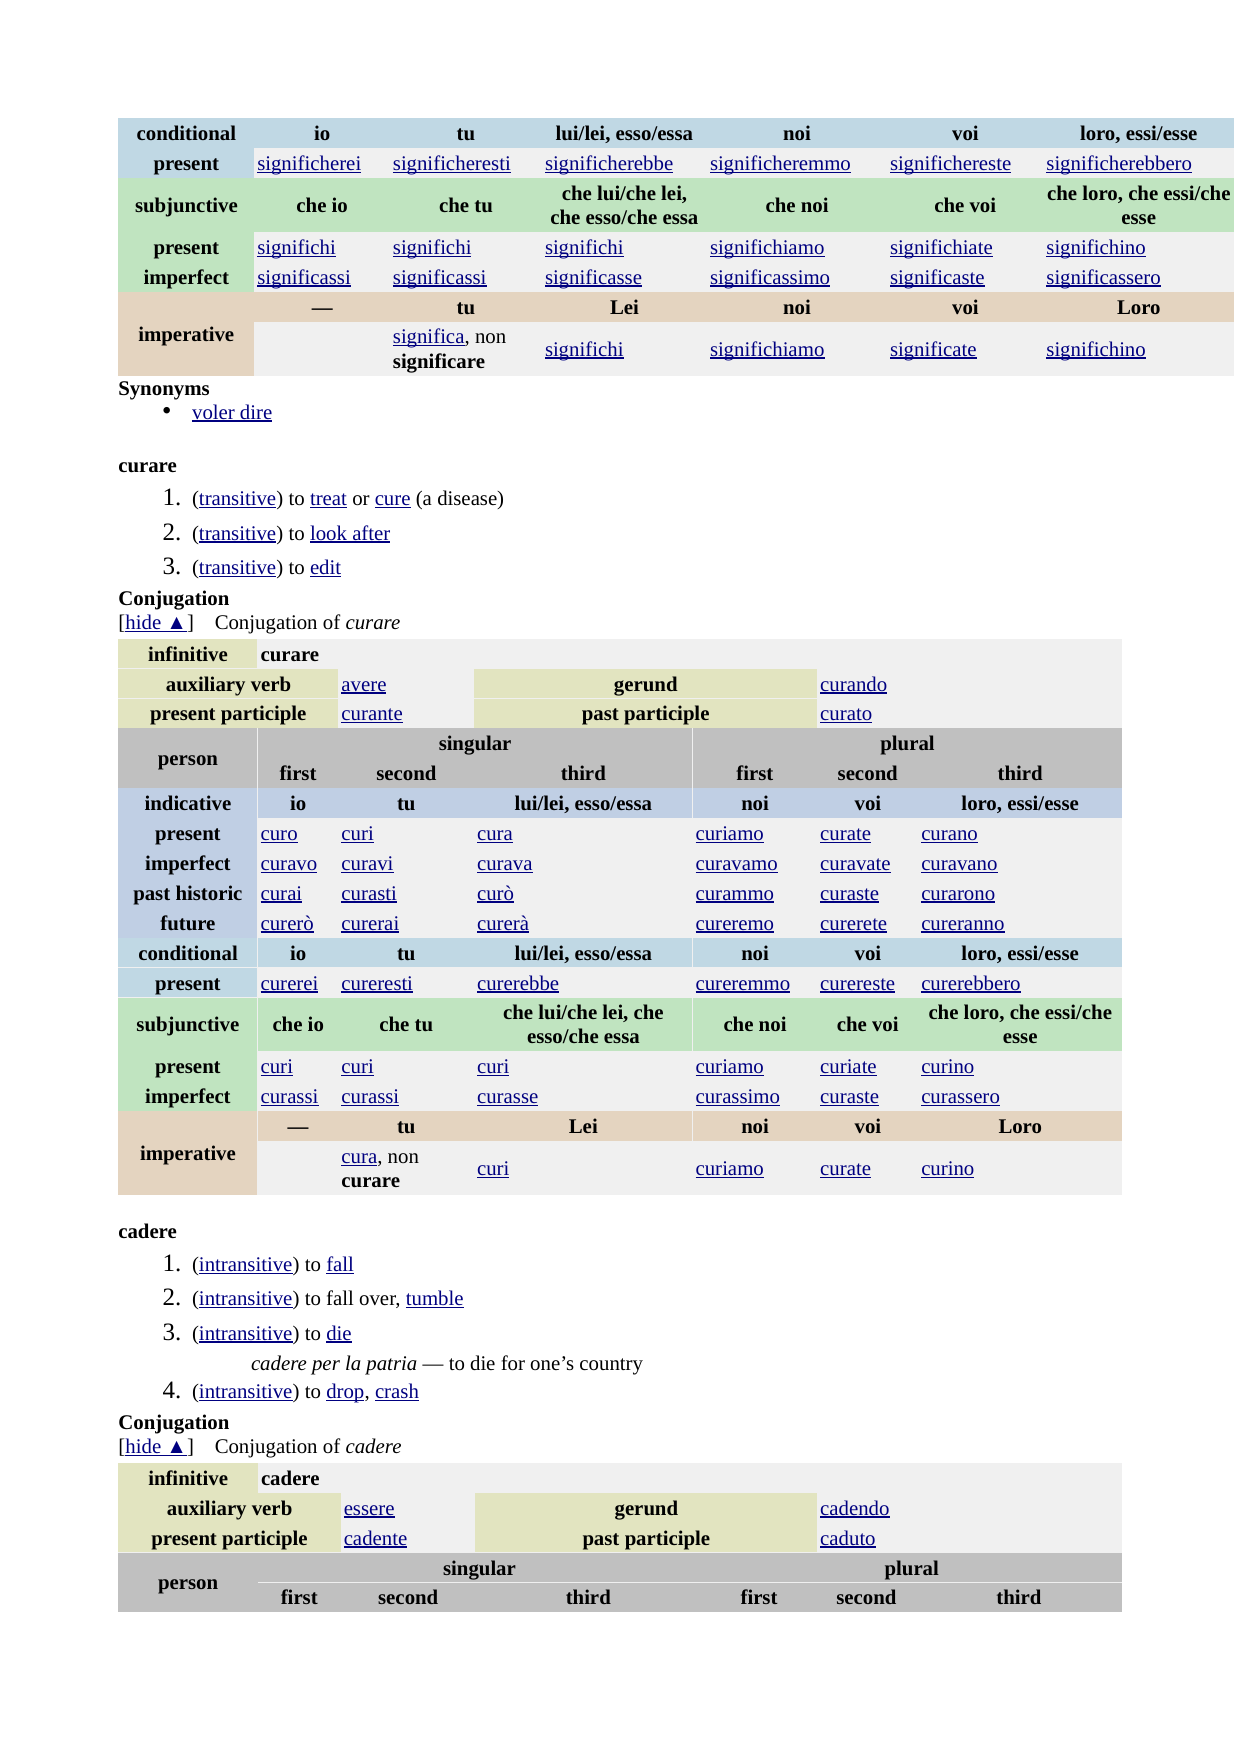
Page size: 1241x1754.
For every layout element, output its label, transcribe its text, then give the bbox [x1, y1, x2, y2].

table_cell [258, 1141, 338, 1195]
table_cell indicative [118, 788, 257, 818]
table_cell — [254, 292, 390, 322]
table_cell curò [474, 878, 692, 908]
table_cell curavamo [693, 848, 817, 878]
table_header [338, 639, 474, 668]
text [hide ▲] Conjugation of cadere [118, 1434, 1122, 1458]
table_header infinitive [118, 639, 257, 668]
table_cell che loro, che essi/che esse [1043, 178, 1234, 232]
table_cell singular [258, 1553, 701, 1582]
text cadere [118, 1219, 1122, 1243]
subtitle Synonyms [118, 376, 1122, 399]
table_cell che lui/che lei, che esso/che essa [474, 998, 692, 1051]
table_cell voi [817, 788, 918, 818]
table_cell significherebbe [542, 148, 707, 178]
table_cell curate [817, 818, 918, 848]
table_cell curerebbe [474, 968, 692, 997]
table_cell significhiamo [707, 322, 887, 376]
table_cell significherebbero [1043, 148, 1234, 178]
text curare [118, 453, 1122, 477]
table_cell che noi [707, 178, 887, 232]
table_cell significhiate [887, 232, 1043, 262]
table_cell lui/lei, esso/essa [474, 788, 692, 818]
list cadere per la patria ― to die for one’s country [221, 1351, 1122, 1375]
table_cell cura, non curare [338, 1141, 474, 1195]
table_cell significa, non significare [390, 322, 542, 376]
table_cell Lei [474, 1111, 692, 1141]
table_cell cureremmo [693, 968, 817, 997]
table_cell curerete [817, 908, 918, 938]
table_cell curerà [474, 908, 692, 938]
table_cell Lei [542, 292, 707, 322]
text [hide ▲] Conjugation of curare [118, 610, 1122, 634]
table_cell curiamo [693, 1141, 817, 1195]
table_cell lui/lei, esso/essa [542, 118, 707, 148]
table_cell past participle [474, 699, 817, 728]
table_cell lui/lei, esso/essa [474, 938, 692, 967]
table_cell che lui/che lei, che esso/che essa [542, 178, 707, 232]
table_cell tu [390, 292, 542, 322]
table_cell io [254, 118, 390, 148]
table_cell tu [338, 1111, 474, 1141]
table_cell significhino [1043, 322, 1234, 376]
table_cell curiamo [693, 818, 817, 848]
table_cell Loro [918, 1111, 1122, 1141]
table_header cadere [258, 1463, 341, 1493]
table_cell first [258, 1583, 341, 1612]
table_cell curerò [258, 908, 338, 938]
table_cell curaste [817, 878, 918, 908]
table_cell curi [474, 1051, 692, 1081]
table_cell loro, essi/esse [1043, 118, 1234, 148]
table_header [474, 639, 817, 668]
list (intransitive) to drop, crash [162, 1375, 1122, 1404]
table_cell curiate [817, 1051, 918, 1081]
table_cell che voi [887, 178, 1043, 232]
table_cell voi [817, 938, 918, 967]
table_cell io [258, 788, 338, 818]
table_cell significassero [1043, 262, 1234, 292]
table_cell [254, 322, 390, 376]
table_cell significheremmo [707, 148, 887, 178]
table_cell curi [474, 1141, 692, 1195]
table_cell tu [338, 938, 474, 967]
table_cell significhi [390, 232, 542, 262]
table_cell conditional [118, 118, 254, 148]
table_cell significassi [390, 262, 542, 292]
table_cell singular [258, 728, 692, 758]
table_cell future [118, 908, 257, 938]
subtitle Conjugation [118, 1410, 1122, 1434]
table_cell auxiliary verb [118, 669, 338, 698]
table_cell imperative [118, 292, 254, 376]
table_cell significassi [254, 262, 390, 292]
table_cell present [118, 818, 257, 848]
table_cell past participle [475, 1523, 817, 1552]
table_cell imperfect [118, 848, 257, 878]
table_cell curiamo [693, 1051, 817, 1081]
table_cell curassimo [693, 1081, 817, 1111]
list (transitive) to treat or cure (a disease) [162, 482, 1122, 511]
table_cell significasse [542, 262, 707, 292]
table_cell curarono [918, 878, 1122, 908]
table_cell present [118, 968, 257, 997]
table_cell third [474, 758, 692, 788]
table_cell curasse [474, 1081, 692, 1111]
table_cell first [693, 758, 817, 788]
table_cell curassi [258, 1081, 338, 1111]
table_cell significhino [1043, 232, 1234, 262]
table_cell curo [258, 818, 338, 848]
table_cell significhi [254, 232, 390, 262]
table_cell subjunctive [118, 998, 257, 1051]
table_cell tu [338, 788, 474, 818]
table_cell significaste [887, 262, 1043, 292]
table_cell curi [338, 1051, 474, 1081]
table_cell person [118, 728, 257, 788]
table_cell noi [693, 938, 817, 967]
table_cell avere [338, 669, 474, 698]
table_cell curavo [258, 848, 338, 878]
table_cell gerund [475, 1493, 817, 1523]
table_cell present participle [118, 699, 338, 728]
table_cell curassi [338, 1081, 474, 1111]
table_cell curai [258, 878, 338, 908]
table_cell first [701, 1583, 817, 1612]
table_cell significherei [254, 148, 390, 178]
table_cell curerei [258, 968, 338, 997]
table_header [817, 1463, 1122, 1493]
table_cell essere [341, 1493, 475, 1523]
table_cell curavi [338, 848, 474, 878]
table_cell curammo [693, 878, 817, 908]
list (intransitive) to fall [162, 1248, 1122, 1277]
table_cell second [341, 1583, 475, 1612]
table_cell curate [817, 1141, 918, 1195]
table_cell noi [707, 118, 887, 148]
table_cell che io [254, 178, 390, 232]
table_cell curaste [817, 1081, 918, 1111]
table_cell significate [887, 322, 1043, 376]
table_cell cureremo [693, 908, 817, 938]
table_cell che tu [338, 998, 474, 1051]
table_cell third [915, 1583, 1122, 1612]
table_cell cadendo [817, 1493, 1122, 1523]
table_cell conditional [118, 938, 257, 967]
table_cell significhi [542, 232, 707, 262]
table_cell present participle [118, 1523, 341, 1552]
list voler dire [162, 399, 1122, 424]
list (intransitive) to fall over, tumble [162, 1282, 1122, 1311]
table_cell auxiliary verb [118, 1493, 341, 1523]
table_cell present [118, 148, 254, 178]
table_cell voi [887, 118, 1043, 148]
table_cell curassero [918, 1081, 1122, 1111]
table_cell curano [918, 818, 1122, 848]
list (transitive) to look after [162, 517, 1122, 546]
list (transitive) to edit [162, 551, 1122, 580]
table_cell curato [817, 699, 1122, 728]
table_cell gerund [474, 669, 817, 698]
table_cell curerebbero [918, 968, 1122, 997]
table_cell second [817, 1583, 915, 1612]
table_header [817, 639, 1122, 668]
table_header [341, 1463, 475, 1493]
table_cell caduto [817, 1523, 1122, 1552]
table_cell cureranno [918, 908, 1122, 938]
table_cell first [258, 758, 338, 788]
table_cell second [338, 758, 474, 788]
table_cell significhiamo [707, 232, 887, 262]
table_cell significhi [542, 322, 707, 376]
table_cell curi [258, 1051, 338, 1081]
table_cell che voi [817, 998, 918, 1051]
table_cell che loro, che essi/che esse [918, 998, 1122, 1051]
table_cell imperfect [118, 1081, 257, 1111]
table_cell curavate [817, 848, 918, 878]
table_cell noi [693, 1111, 817, 1141]
table_cell loro, essi/esse [918, 938, 1122, 967]
table_cell cureresti [338, 968, 474, 997]
table_cell present [118, 1051, 257, 1081]
table_cell voi [817, 1111, 918, 1141]
table_cell past historic [118, 878, 257, 908]
table_cell voi [887, 292, 1043, 322]
table_cell noi [693, 788, 817, 818]
table_cell loro, essi/esse [918, 788, 1122, 818]
table_cell cadente [341, 1523, 475, 1552]
table_cell curereste [817, 968, 918, 997]
table_cell curava [474, 848, 692, 878]
table_header curare [258, 639, 338, 668]
table_cell subjunctive [118, 178, 254, 232]
table_cell io [258, 938, 338, 967]
table_cell curerai [338, 908, 474, 938]
table_header infinitive [118, 1463, 258, 1493]
table_cell che noi [693, 998, 817, 1051]
table_cell plural [693, 728, 1122, 758]
table_cell significhereste [887, 148, 1043, 178]
table_cell curante [338, 699, 474, 728]
table_cell tu [390, 118, 542, 148]
table_cell person [118, 1553, 258, 1612]
table_cell che tu [390, 178, 542, 232]
table_cell curasti [338, 878, 474, 908]
table_cell significheresti [390, 148, 542, 178]
table_cell third [918, 758, 1122, 788]
table_cell present [118, 232, 254, 262]
list (intransitive) to die [162, 1317, 1122, 1346]
table_cell curino [918, 1051, 1122, 1081]
table_cell third [475, 1583, 701, 1612]
table_cell significassimo [707, 262, 887, 292]
table_cell cura [474, 818, 692, 848]
table_header [475, 1463, 817, 1493]
table_cell curando [817, 669, 1122, 698]
table_cell Loro [1043, 292, 1234, 322]
table_cell — [258, 1111, 338, 1141]
table_cell second [817, 758, 918, 788]
table_cell curino [918, 1141, 1122, 1195]
table_cell imperfect [118, 262, 254, 292]
table_cell curi [338, 818, 474, 848]
table_cell imperative [118, 1111, 257, 1195]
subtitle Conjugation [118, 586, 1122, 610]
table_cell che io [258, 998, 338, 1051]
table_cell noi [707, 292, 887, 322]
table_cell plural [701, 1553, 1122, 1582]
table_cell curavano [918, 848, 1122, 878]
